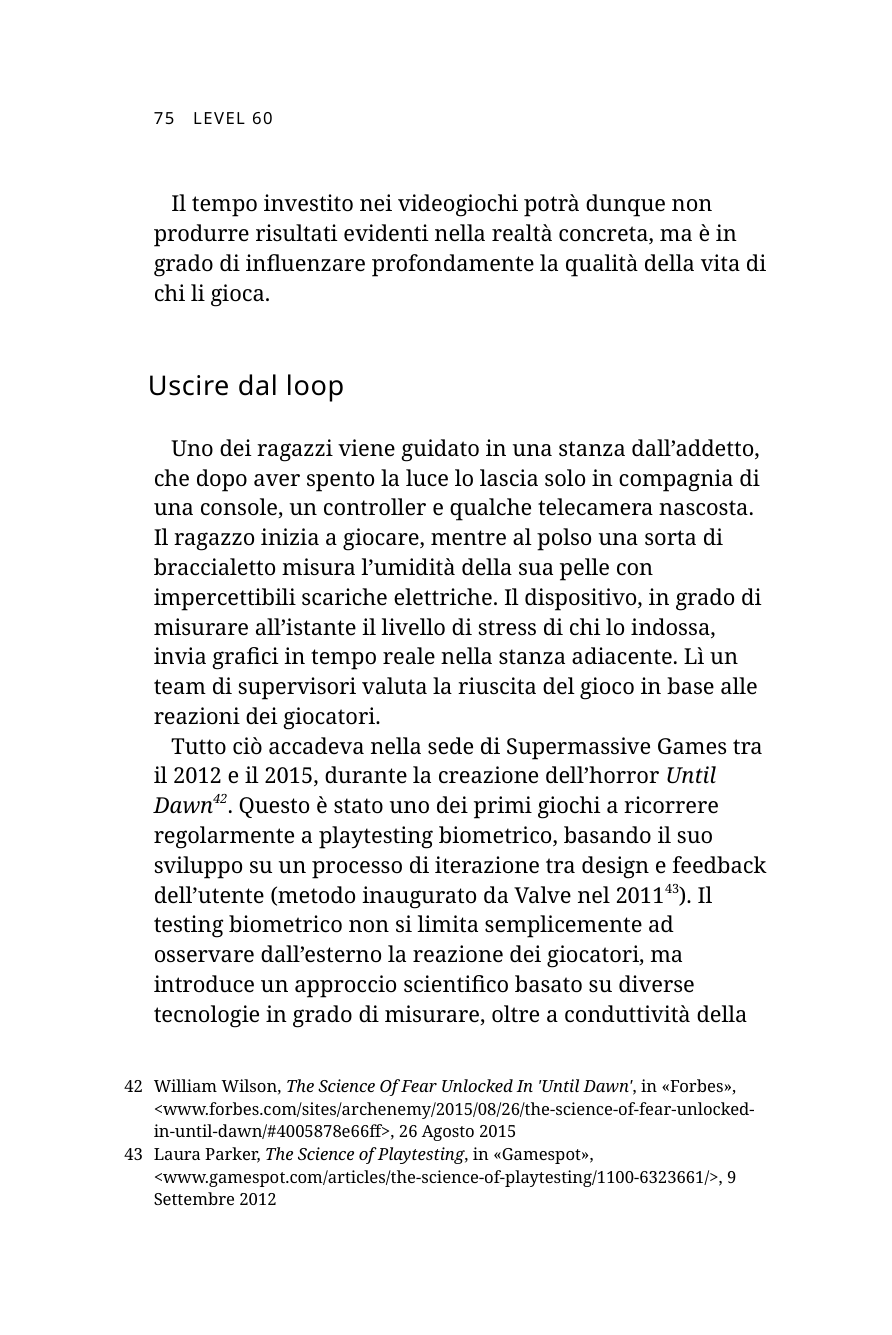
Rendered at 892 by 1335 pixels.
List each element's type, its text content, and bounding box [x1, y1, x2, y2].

subtitle Uscire dal loop [148, 366, 768, 403]
text Laura Parker, The Science of Playtesting, in «Gamespot», <www.gamespot.com/articles/the-science-of-playtesting/1100-6323661/>, 9 Settembre 2012 [124, 1142, 768, 1211]
text William Wilson, The Science Of Fear Unlocked In 'Until Dawn', in «Forbes», <www.forbes.com/sites/archenemy/2015/08/26/the-science-of-fear-unlocked-in-until-dawn/#4005878e66ff>, 26 Agosto 2015 [124, 1074, 768, 1142]
text Tutto ciò accadeva nella sede di Supermassive Games tra il 2012 e il 2015, durante la creazione dell’horror Until Dawn. Questo è stato uno dei primi giochi a ricorrere regolarmente a playtesting biometrico, basando il suo sviluppo su un processo di iterazione tra design e feedback dell’utente (metodo inaugurato da Valve nel 2011). Il testing biometrico non si limita semplicemente ad osservare dall’esterno la reazione dei giocatori, ma introduce un approccio scientifico basato su diverse tecnologie in grado di misurare, oltre a conduttività della [153, 731, 768, 1029]
text Il tempo investito nei videogiochi potrà dunque non produrre risultati evidenti nella realtà concreta, ma è in grado di influenzare profondamente la qualità della vita di chi li gioca. [153, 188, 768, 307]
text Uno dei ragazzi viene guidato in una stanza dall’addetto, che dopo aver spento la luce lo lascia solo in compagnia di una console, un controller e qualche telecamera nascosta. Il ragazzo inizia a giocare, mentre al polso una sorta di braccialetto misura l’umidità della sua pelle con impercettibili scariche elettriche. Il dispositivo, in grado di misurare all’istante il livello di stress di chi lo indossa, invia grafici in tempo reale nella stanza adiacente. Lì un team di supervisori valuta la riuscita del gioco in base alle reazioni dei giocatori. [153, 433, 768, 731]
